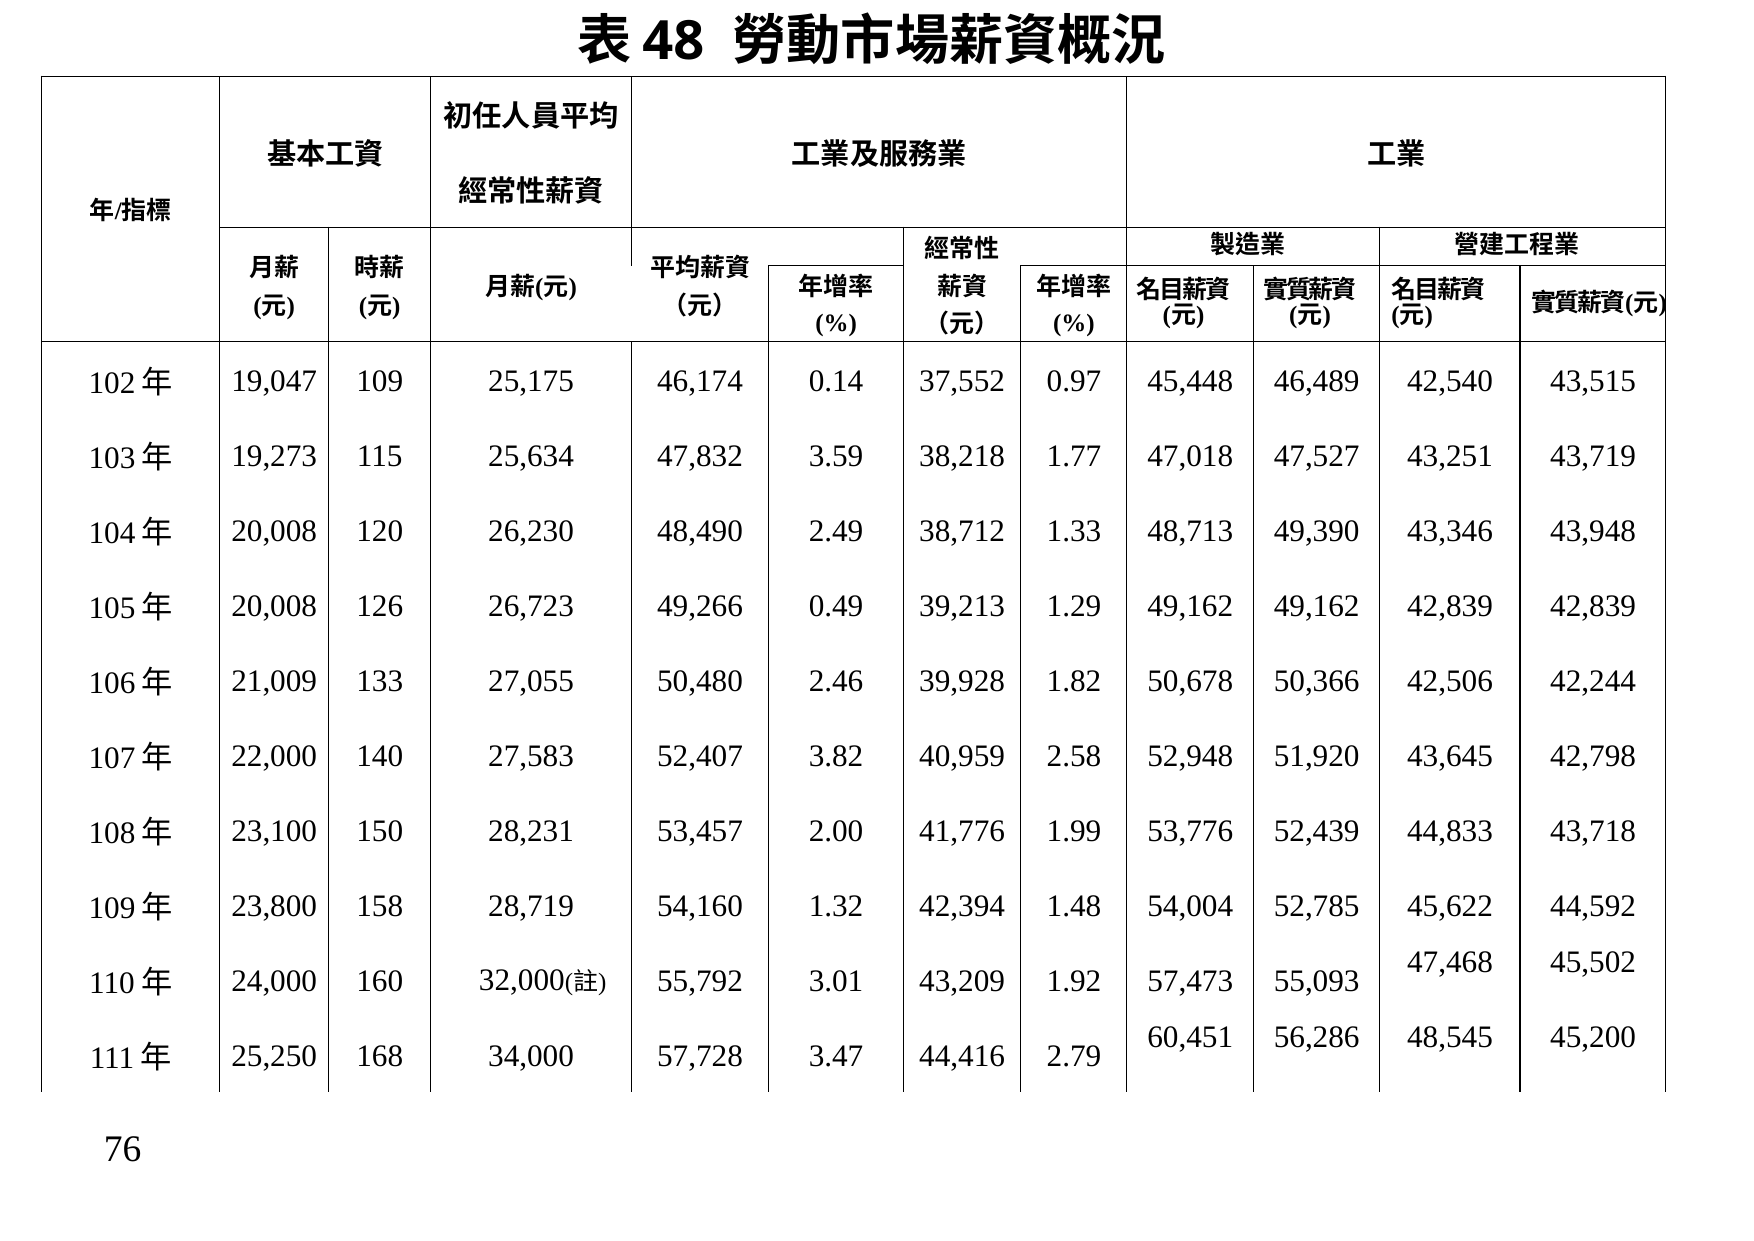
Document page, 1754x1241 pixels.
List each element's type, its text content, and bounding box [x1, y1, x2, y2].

table_cell 43,251 [1380, 417, 1519, 492]
table_cell 22,000 [220, 717, 328, 792]
table_cell 55,093 [1254, 942, 1379, 1017]
table_cell 19,273 [220, 417, 328, 492]
table_cell 26,230 [431, 492, 631, 567]
table_cell 52,439 [1254, 792, 1379, 867]
table_cell 1.82 [1021, 642, 1126, 717]
table_cell 名目薪資(元) [1380, 266, 1519, 341]
table_cell 52,785 [1254, 867, 1379, 942]
table_cell 42,394 [904, 867, 1020, 942]
table_cell 3.82 [769, 717, 903, 792]
table_cell 月薪(元) [220, 228, 328, 341]
table_cell 48,713 [1127, 492, 1253, 567]
table_cell 104年 [42, 492, 219, 567]
table_cell 2.00 [769, 792, 903, 867]
table_cell 49,162 [1127, 567, 1253, 642]
table_cell 2.58 [1021, 717, 1126, 792]
table_cell 19,047 [220, 342, 328, 417]
table_cell 營建工程業 [1380, 228, 1665, 265]
table_header 工業及服務業 [632, 77, 1126, 227]
table_cell 名目薪資(元) [1127, 266, 1253, 341]
table_header 工業 [1127, 77, 1665, 227]
table_cell 46,174 [632, 342, 768, 417]
table_cell 實質薪資(元) [1254, 266, 1379, 341]
table_cell 43,346 [1380, 492, 1519, 567]
table_cell 105年 [42, 567, 219, 642]
table_cell 43,948 [1521, 492, 1665, 567]
table_cell 103年 [42, 417, 219, 492]
table_cell 52,948 [1127, 717, 1253, 792]
table_cell 53,457 [632, 792, 768, 867]
table_cell 月薪(元) [431, 228, 631, 341]
table_cell 47,018 [1127, 417, 1253, 492]
table_cell 110年 [42, 942, 219, 1017]
table_cell 102年 [42, 342, 219, 417]
table_cell 168 [329, 1017, 430, 1092]
table_header 初任人員平均經常性薪資 [431, 77, 631, 227]
table_cell 47,527 [1254, 417, 1379, 492]
table_cell 43,719 [1521, 417, 1665, 492]
table_cell 23,100 [220, 792, 328, 867]
subtitle 表48 勞動市場薪資概況 [103, 1, 1639, 76]
table_cell 45,502 [1521, 942, 1665, 1017]
table_cell 24,000 [220, 942, 328, 1017]
table_cell 23,800 [220, 867, 328, 942]
table_cell 20,008 [220, 492, 328, 567]
table_cell 48,545 [1380, 1017, 1519, 1092]
table_cell 49,266 [632, 567, 768, 642]
table_cell [769, 228, 903, 265]
table_cell 1.92 [1021, 942, 1126, 1017]
table_cell 2.46 [769, 642, 903, 717]
table_cell 106年 [42, 642, 219, 717]
table_cell 57,728 [632, 1017, 768, 1092]
table_cell 0.49 [769, 567, 903, 642]
table_cell 45,622 [1380, 867, 1519, 942]
table_cell 50,366 [1254, 642, 1379, 717]
table_cell 133 [329, 642, 430, 717]
table_cell 1.48 [1021, 867, 1126, 942]
table_cell 2.79 [1021, 1017, 1126, 1092]
table_cell 52,407 [632, 717, 768, 792]
table_cell 111年 [42, 1017, 219, 1092]
table_cell 47,832 [632, 417, 768, 492]
table_cell 28,231 [431, 792, 631, 867]
table_cell 經常性薪資（元） [904, 228, 1021, 341]
table_cell 1.77 [1021, 417, 1126, 492]
table_cell 50,678 [1127, 642, 1253, 717]
table_cell 0.97 [1021, 342, 1126, 417]
table_cell 27,583 [431, 717, 631, 792]
table_cell 45,200 [1521, 1017, 1665, 1092]
table_cell 49,390 [1254, 492, 1379, 567]
table_cell 39,928 [904, 642, 1020, 717]
table_cell 27,055 [431, 642, 631, 717]
table_cell 3.47 [769, 1017, 903, 1092]
table_cell 1.29 [1021, 567, 1126, 642]
table_cell 38,218 [904, 417, 1020, 492]
table_cell 2.49 [769, 492, 903, 567]
table_cell 109年 [42, 867, 219, 942]
table_cell 平均薪資（元） [631, 228, 769, 341]
table_cell 43,718 [1521, 792, 1665, 867]
table_cell 25,250 [220, 1017, 328, 1092]
table_cell 56,286 [1254, 1017, 1379, 1092]
table_cell 44,416 [904, 1017, 1020, 1092]
table_cell 42,244 [1521, 642, 1665, 717]
table_cell 50,480 [632, 642, 768, 717]
table_cell 製造業 [1127, 228, 1379, 265]
table_cell 實質薪資(元) [1521, 266, 1665, 341]
table_cell 109 [329, 342, 430, 417]
table_cell 46,489 [1254, 342, 1379, 417]
table_cell 時薪(元) [329, 228, 430, 341]
table_cell 42,839 [1380, 567, 1519, 642]
table_cell 40,959 [904, 717, 1020, 792]
table_cell 140 [329, 717, 430, 792]
table_cell 115 [329, 417, 430, 492]
table_cell 0.14 [769, 342, 903, 417]
table_cell 55,792 [632, 942, 768, 1017]
table_cell 1.33 [1021, 492, 1126, 567]
table_cell 158 [329, 867, 430, 942]
table_cell 51,920 [1254, 717, 1379, 792]
table_cell 1.99 [1021, 792, 1126, 867]
table_cell [1021, 228, 1126, 265]
table_cell 43,515 [1521, 342, 1665, 417]
table_cell 57,473 [1127, 942, 1253, 1017]
table_cell 47,468 [1380, 942, 1519, 1017]
table_cell 34,000 [431, 1017, 631, 1092]
table_cell 54,004 [1127, 867, 1253, 942]
table_cell 20,008 [220, 567, 328, 642]
table_cell 45,448 [1127, 342, 1253, 417]
table_cell 108年 [42, 792, 219, 867]
table_cell 160 [329, 942, 430, 1017]
table_cell 107年 [42, 717, 219, 792]
table_cell 126 [329, 567, 430, 642]
table_cell 1.32 [769, 867, 903, 942]
table_cell 38,712 [904, 492, 1020, 567]
table_cell 32,000(註) [431, 942, 631, 1017]
table_cell 43,209 [904, 942, 1020, 1017]
table_cell 37,552 [904, 342, 1020, 417]
table_cell 49,162 [1254, 567, 1379, 642]
table_cell 48,490 [632, 492, 768, 567]
table_cell 41,776 [904, 792, 1020, 867]
table_cell 42,540 [1380, 342, 1519, 417]
table_cell 53,776 [1127, 792, 1253, 867]
table_cell 150 [329, 792, 430, 867]
table_cell 42,506 [1380, 642, 1519, 717]
table_cell 21,009 [220, 642, 328, 717]
table_cell 42,798 [1521, 717, 1665, 792]
table_cell 44,592 [1521, 867, 1665, 942]
table_cell 60,451 [1127, 1017, 1253, 1092]
table_cell 28,719 [431, 867, 631, 942]
table_cell 39,213 [904, 567, 1020, 642]
table_header 基本工資 [220, 77, 430, 227]
table_cell 43,645 [1380, 717, 1519, 792]
table_cell 54,160 [632, 867, 768, 942]
table_cell 44,833 [1380, 792, 1519, 867]
table_header 年/指標 [42, 77, 219, 341]
table_cell 25,175 [431, 342, 631, 417]
table_cell 3.59 [769, 417, 903, 492]
table_cell 26,723 [431, 567, 631, 642]
table_cell 年增率(%) [1021, 266, 1126, 341]
table_cell 42,839 [1521, 567, 1665, 642]
table_cell 年增率(%) [769, 266, 903, 341]
table_cell 25,634 [431, 417, 631, 492]
table_cell 3.01 [769, 942, 903, 1017]
table_cell 120 [329, 492, 430, 567]
